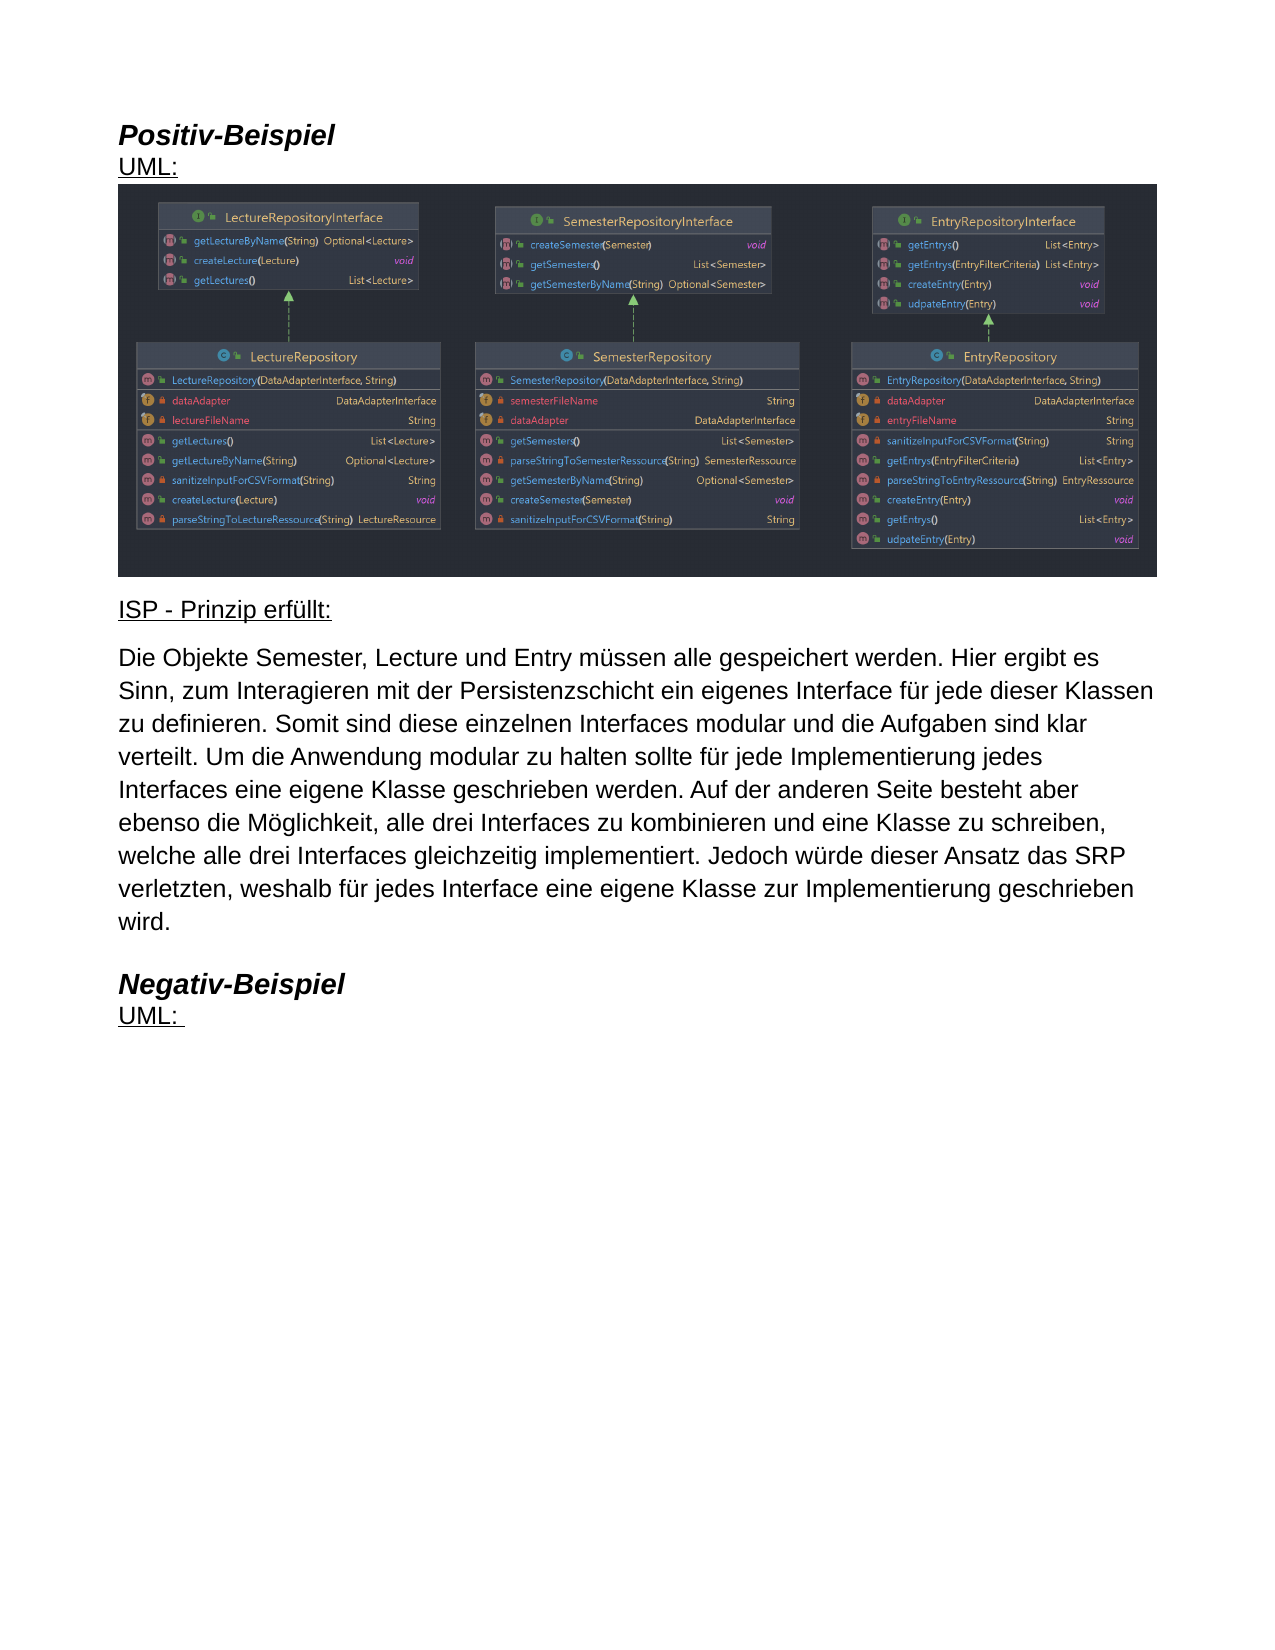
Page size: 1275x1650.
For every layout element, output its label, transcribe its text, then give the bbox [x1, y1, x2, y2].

text UML: [118, 1001, 1157, 1029]
text UML: [118, 152, 1157, 184]
subtitle Negativ-Beispiel [118, 967, 1157, 1001]
text Die Objekte Semester, Lecture und Entry müssen alle gespeichert werden. Hier ergibt es Sinn, zum Interagieren mit der Persistenzschicht ein eigenes Interface für jede dieser Klassen zu definieren. Somit sind diese einzelnen Interfaces modular und die Aufgaben sind klar verteilt. Um die Anwendung modular zu halten sollte für jede Implementierung jedes Interfaces eine eigene Klasse geschrieben werden. Auf der anderen Seite besteht aber ebenso die Möglichkeit, alle drei Interfaces zu kombinieren und eine Klasse zu schreiben, welche alle drei Interfaces gleichzeitig implementiert. Jedoch würde dieser Ansatz das SRP verletzten, weshalb für jedes Interface eine eigene Klasse zur Implementierung geschrieben wird. [118, 643, 1157, 936]
subtitle Positiv-Beispiel [118, 118, 1157, 152]
text ISP - Prinzip erfüllt: [118, 595, 1157, 624]
